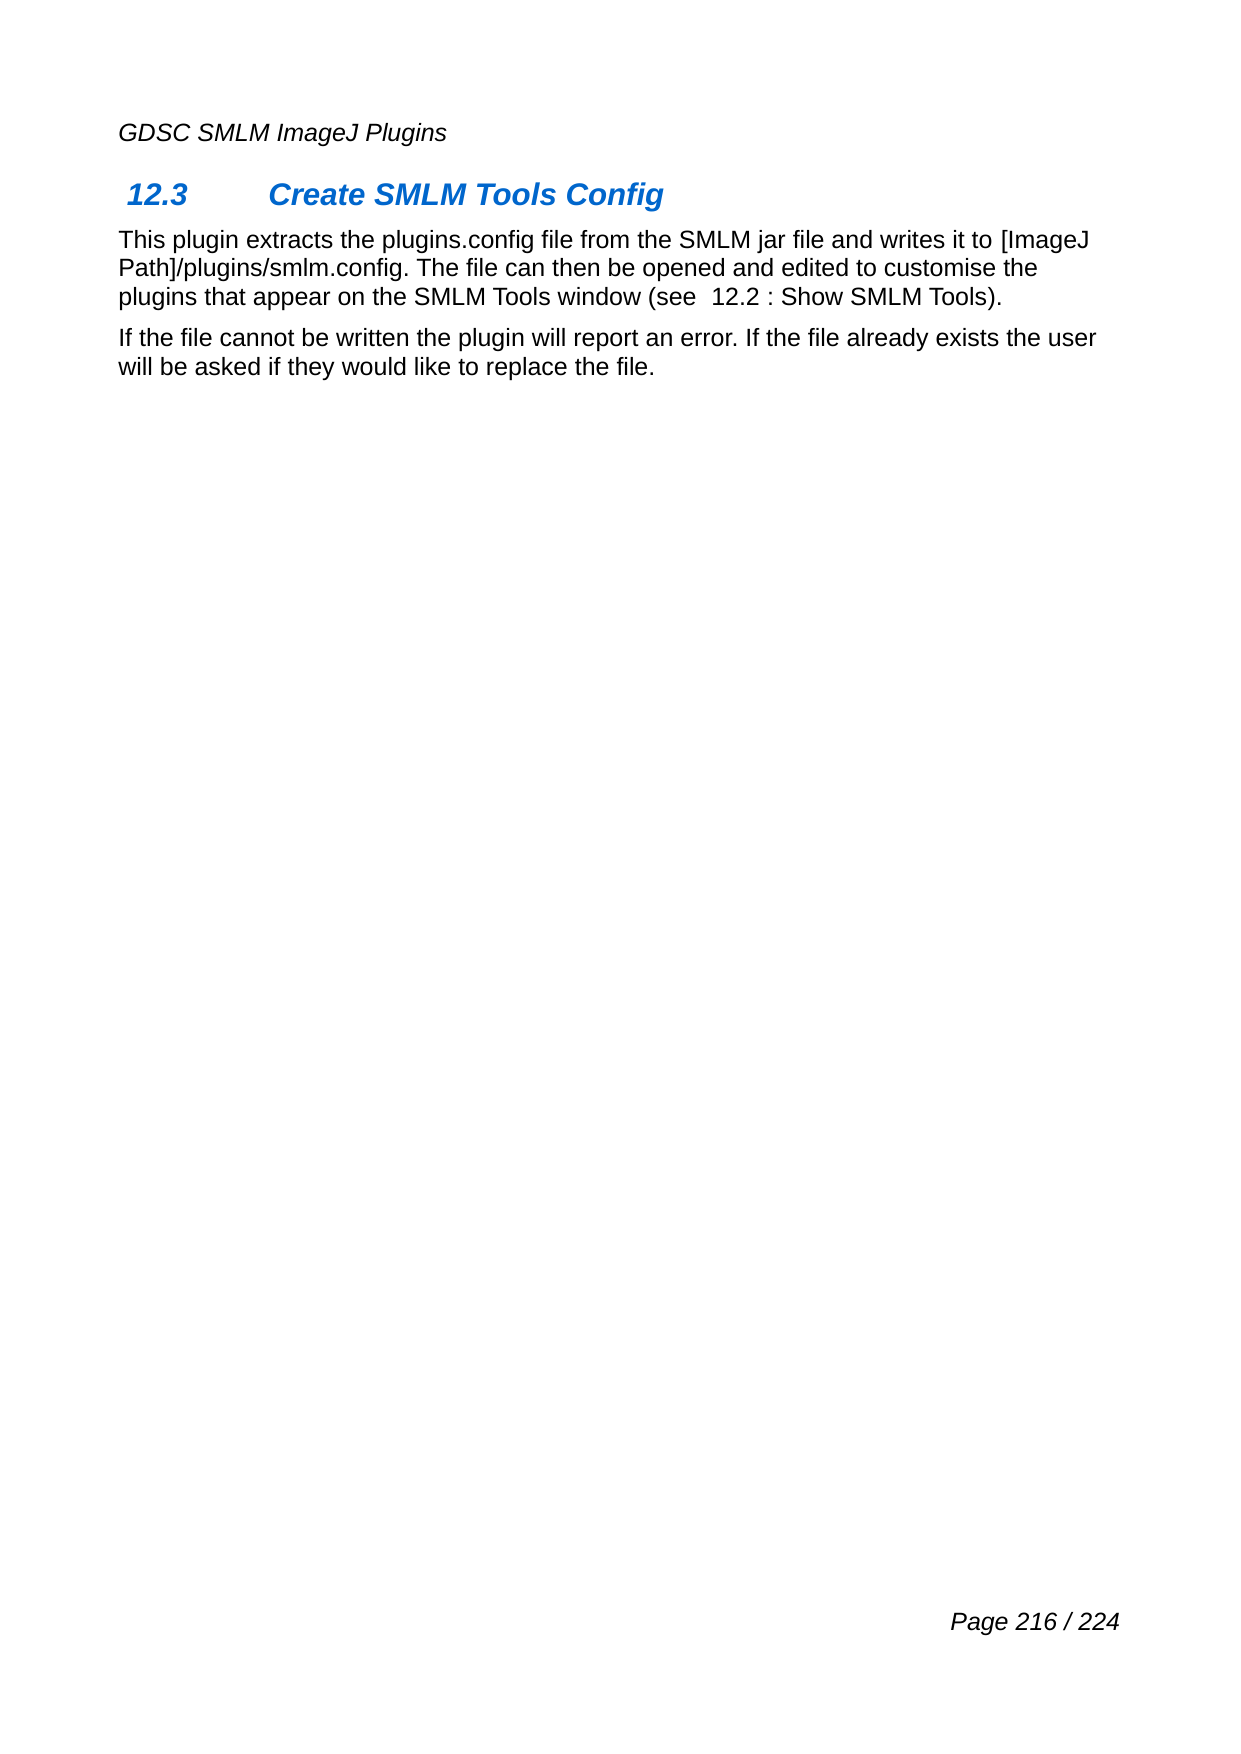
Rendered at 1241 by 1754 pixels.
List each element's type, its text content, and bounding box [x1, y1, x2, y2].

text If the file cannot be written the plugin will report an error. If the file already exists the user will be asked if they would like to replace the file. [118, 323, 1122, 381]
text This plugin extracts the plugins.config file from the SMLM jar file and writes it to [ImageJ Path]/plugins/smlm.config. The file can then be opened and edited to customise the plugins that appear on the SMLM Tools window (see 12.2: Show SMLM Tools). [118, 225, 1122, 311]
subtitle Create SMLM Tools Config [118, 176, 1122, 212]
